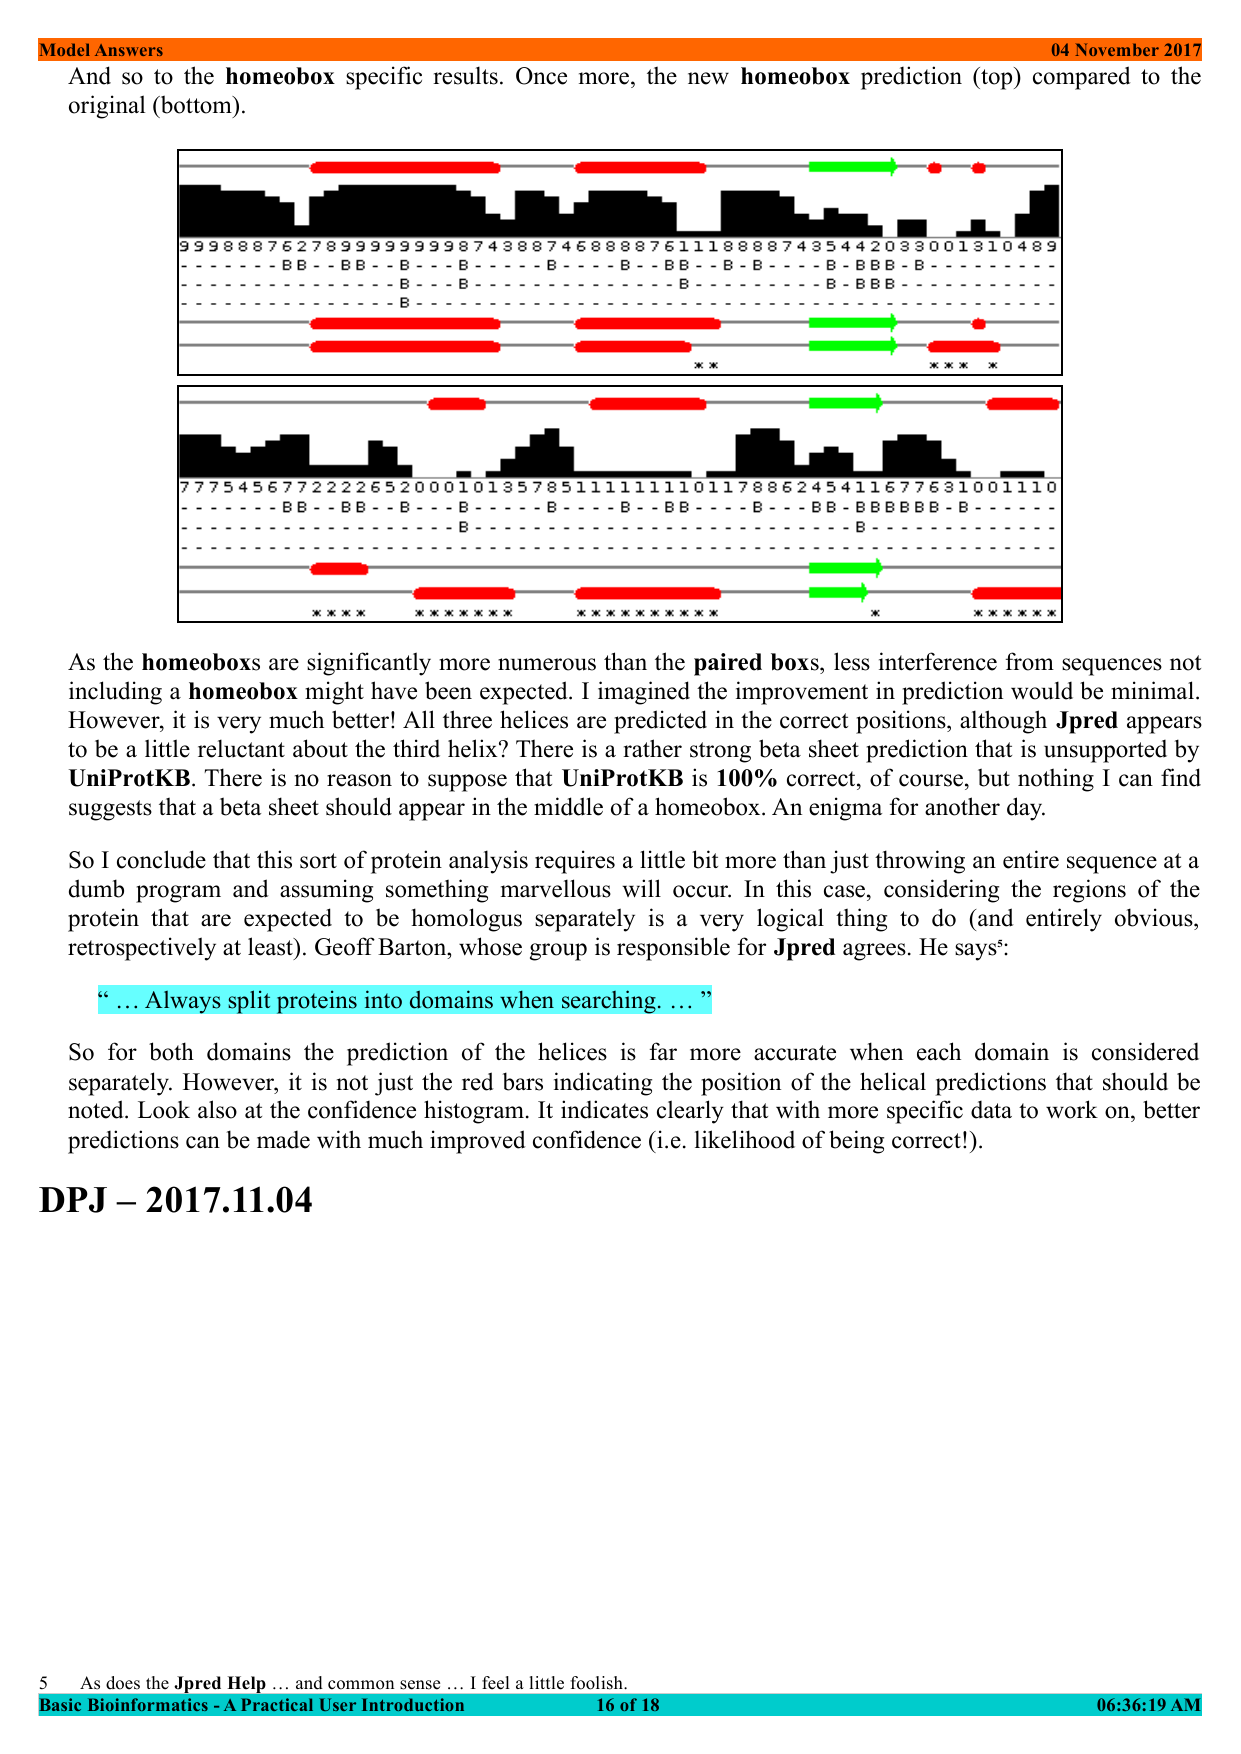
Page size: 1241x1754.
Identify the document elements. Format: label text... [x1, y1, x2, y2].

text So for both domains the prediction of the helices is far more accurate when each domain is considered separately. However, it is not just the red bars indicating the position of the helical predictions that should be noted. Look also at the confidence histogram. It indicates clearly that with more specific data to work on, better predictions can be made with much improved confidence (i.e. likelihood of being correct!). [68, 1037, 1202, 1153]
text As does the Jpred Help … and common sense … I feel a little foolish. [38, 1671, 1202, 1693]
text And so to the homeobox specific results. Once more, the new homeobox prediction (top) compared to the original (bottom). [68, 61, 1202, 119]
text DPJ – 2017.11.04 [38, 1177, 1202, 1220]
picture [179, 151, 1061, 374]
text “ … Always split proteins into domains when searching. … ” [97, 984, 1202, 1014]
text As the homeoboxs are significantly more numerous than the paired boxs, less interference from sequences not including a homeobox might have been expected. I imagined the improvement in prediction would be minimal. However, it is very much better! All three helices are predicted in the correct positions, although Jpred appears to be a little reluctant about the third helix? There is a rather strong beta sheet prediction that is unsupported by UniProtKB. There is no reason to suppose that UniProtKB is 100% correct, of course, but nothing I can find suggests that a beta sheet should appear in the middle of a homeobox. An enigma for another day. [68, 136, 1202, 821]
picture [179, 387, 1061, 621]
text So I conclude that this sort of protein analysis requires a little bit more than just throwing an entire sequence at a dumb program and assuming something marvellous will occur. In this case, considering the regions of the protein that are expected to be homologus separately is a very logical thing to do (and entirely obvious, retrospectively at least). Geoff Barton, whose group is responsible for Jpred agrees. He says: [68, 845, 1202, 961]
